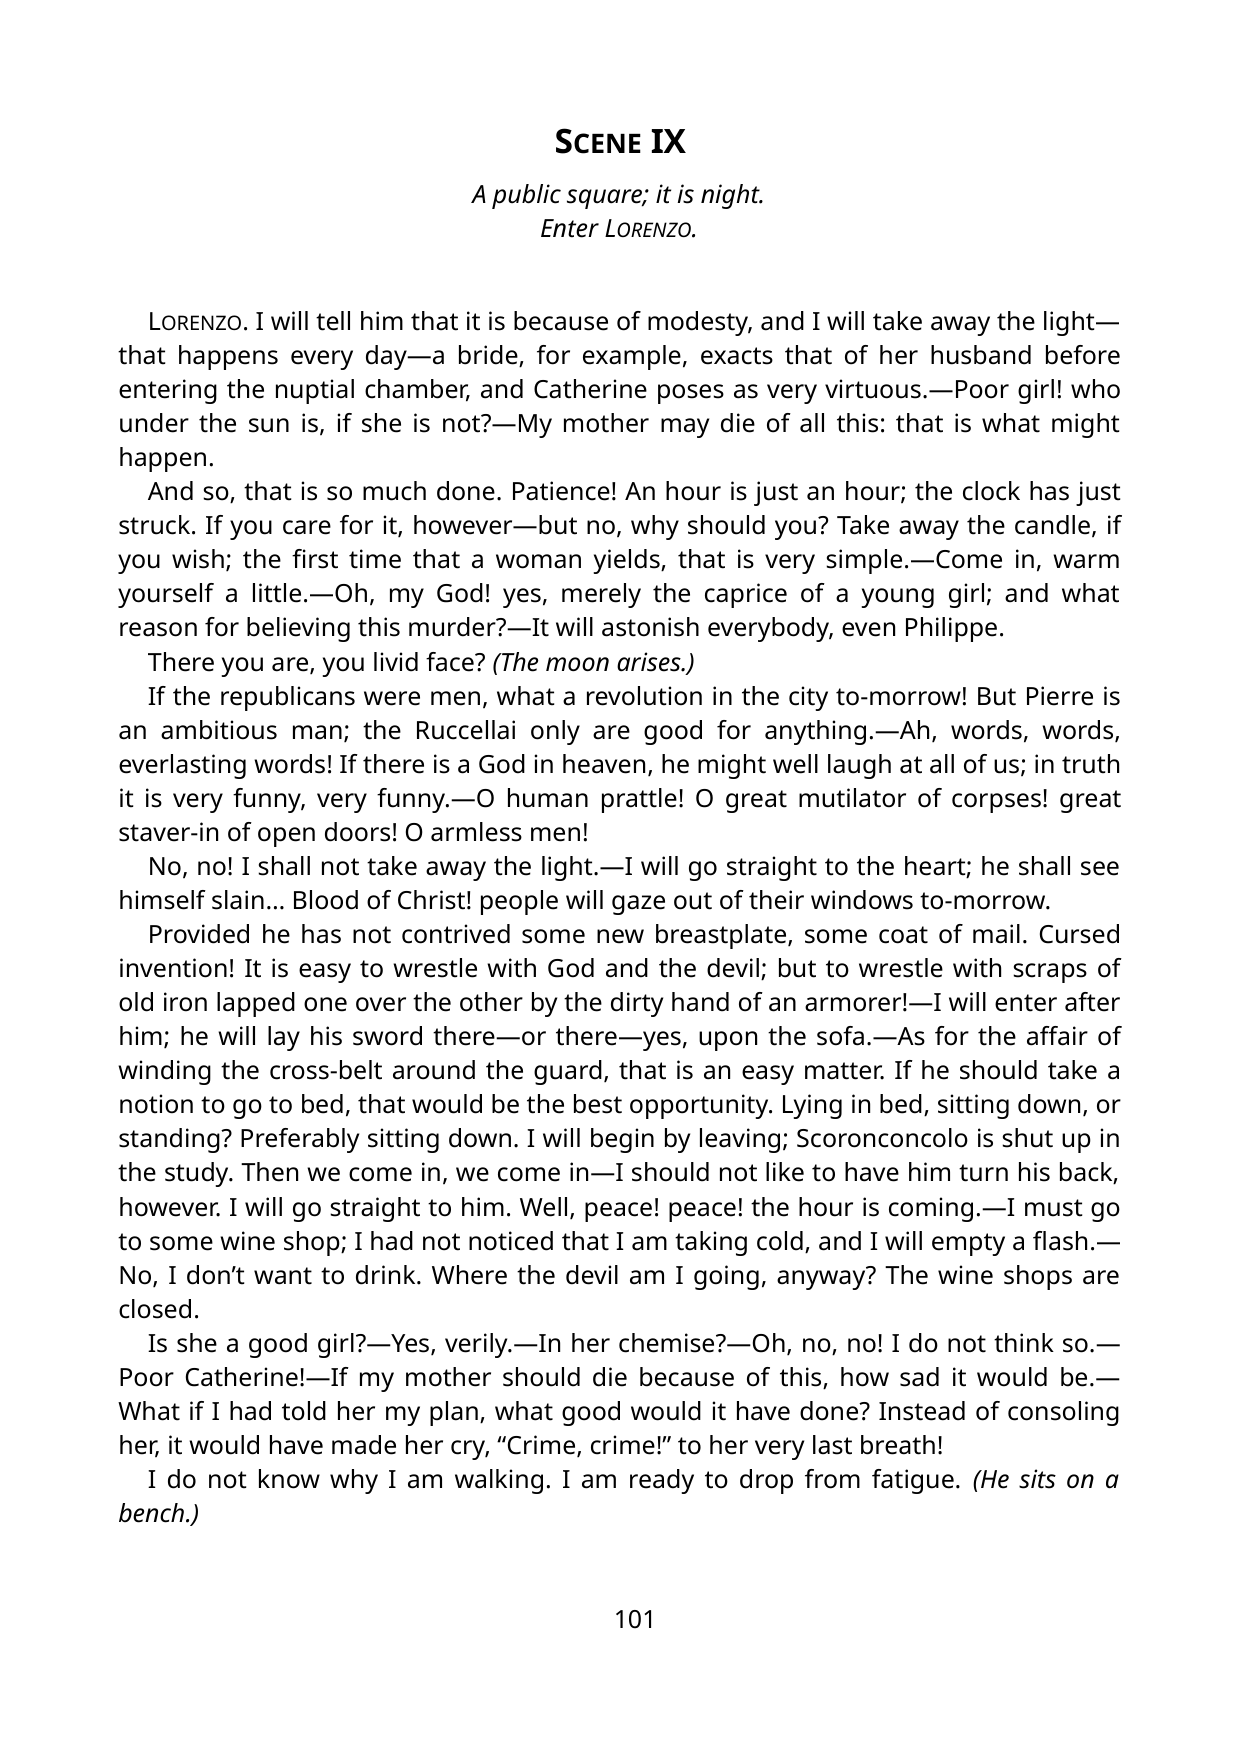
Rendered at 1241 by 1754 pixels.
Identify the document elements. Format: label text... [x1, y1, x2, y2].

text A public square; it is night. Enter Lorenzo. [118, 176, 1122, 244]
text Lorenzo. I will tell him that it is because of modesty, and I will take away the light—that happens every day—a bride, for example, exacts that of her husband before entering the nuptial chamber, and Catherine poses as very virtuous.—Poor girl! who under the sun is, if she is not?—My mother may die of all this: that is what might happen. [118, 303, 1122, 474]
text Is she a good girl?—Yes, verily.—In her chemise?—Oh, no, no! I do not think so.—Poor Catherine!—If my mother should die because of this, how sad it would be.—What if I had told her my plan, what good would it have done? Instead of consoling her, it would have made her cry, “Crime, crime!” to her very last breath! [118, 1325, 1122, 1462]
text And so, that is so much done. Patience! An hour is just an hour; the clock has just struck. If you care for it, however—but no, why should you? Take away the candle, if you wish; the first time that a woman yields, that is very simple.—Come in, warm yourself a little.—Oh, my God! yes, merely the caprice of a young girl; and what reason for believing this murder?—It will astonish everybody, even Philippe. [118, 474, 1122, 644]
subtitle Scene IX [118, 118, 1122, 164]
text If the republicans were men, what a revolution in the city to-morrow! But Pierre is an ambitious man; the Ruccellai only are good for anything.—Ah, words, words, everlasting words! If there is a God in heaven, he might well laugh at all of us; in truth it is very funny, very funny.—O human prattle! O great mutilator of corpses! great staver-in of open doors! O armless men! [118, 678, 1122, 848]
text Provided he has not contrived some new breastplate, some coat of mail. Cursed invention! It is easy to wrestle with God and the devil; but to wrestle with scraps of old iron lapped one over the other by the dirty hand of an armorer!—I will enter after him; he will lay his sword there—or there—yes, upon the sofa.—As for the affair of winding the cross-belt around the guard, that is an easy matter. If he should take a notion to go to bed, that would be the best opportunity. Lying in bed, sitting down, or standing? Preferably sitting down. I will begin by leaving; Scoronconcolo is shut up in the study. Then we come in, we come in—I should not like to have him turn his back, however. I will go straight to him. Well, peace! peace! the hour is coming.—I must go to some wine shop; I had not noticed that I am taking cold, and I will empty a flash.—No, I don’t want to drink. Where the devil am I going, anyway? The wine shops are closed. [118, 917, 1122, 1325]
text I do not know why I am walking. I am ready to drop from fatigue. (He sits on a bench.) [118, 1462, 1122, 1530]
text No, no! I shall not take away the light.—I will go straight to the heart; he shall see himself slain… Blood of Christ! people will gaze out of their windows to-morrow. [118, 848, 1122, 917]
text There you are, you livid face? (The moon arises.) [118, 644, 1122, 678]
